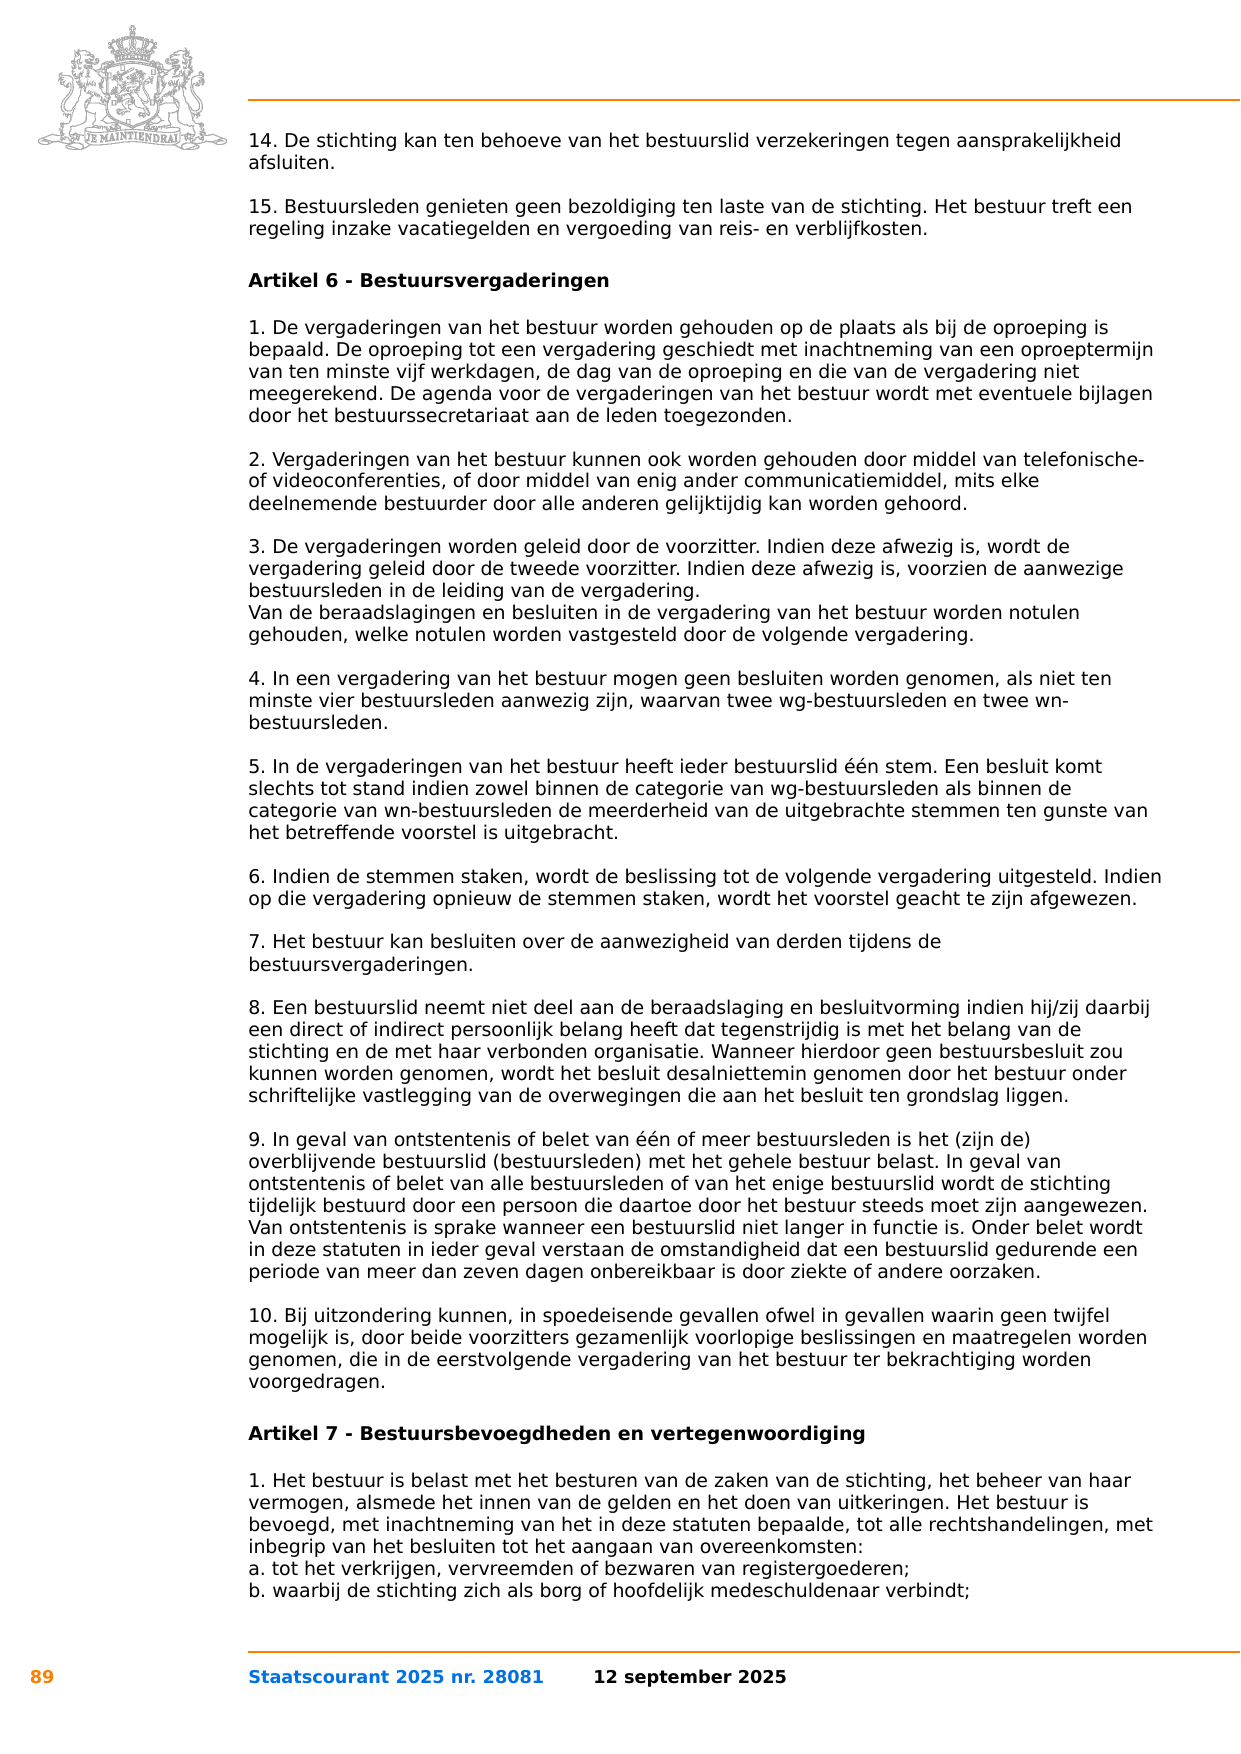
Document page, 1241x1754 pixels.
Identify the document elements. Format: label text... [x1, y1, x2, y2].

text 6. Indien de stemmen staken, wordt de beslissing tot de volgende vergadering uitgesteld. Indien op die vergadering opnieuw de stemmen staken, wordt het voorstel geacht te zijn afgewezen. [248, 866, 1163, 909]
text 5. In de vergaderingen van het bestuur heeft ieder bestuurslid één stem. Een besluit komt slechts tot stand indien zowel binnen de categorie van wg-bestuursleden als binnen de categorie van wn-bestuursleden de meerderheid van de uitgebrachte stemmen ten gunste van het betreffende voorstel is uitgebracht. [248, 756, 1163, 844]
text 1. Het bestuur is belast met het besturen van de zaken van de stichting, het beheer van haar vermogen, alsmede het innen van de gelden en het doen van uitkeringen. Het bestuur is bevoegd, met inachtneming van het in deze statuten bepaalde, tot alle rechtshandelingen, met inbegrip van het besluiten tot het aangaan van overeenkomsten: [248, 1470, 1163, 1558]
text 10. Bij uitzondering kunnen, in spoedeisende gevallen ofwel in gevallen waarin geen twijfel mogelijk is, door beide voorzitters gezamenlijk voorlopige beslissingen en maatregelen worden genomen, die in de eerstvolgende vergadering van het bestuur ter bekrachtiging worden voorgedragen. [248, 1305, 1163, 1393]
text 15. Bestuursleden genieten geen bezoldiging ten laste van de stichting. Het bestuur treft een regeling inzake vacatiegelden en vergoeding van reis- en verblijfkosten. [248, 196, 1163, 240]
text 1. De vergaderingen van het bestuur worden gehouden op de plaats als bij de oproeping is bepaald. De oproeping tot een vergadering geschiedt met inachtneming van een oproeptermijn van ten minste vijf werkdagen, de dag van de oproeping en die van de vergadering niet meegerekend. De agenda voor de vergaderingen van het bestuur wordt met eventuele bijlagen door het bestuurssecretariaat aan de leden toegezonden. [248, 317, 1163, 427]
text 2. Vergaderingen van het bestuur kunnen ook worden gehouden door middel van telefonische- of videoconferenties, of door middel van enig ander communicatiemiddel, mits elke deelnemende bestuurder door alle anderen gelijktijdig kan worden gehoord. [248, 448, 1163, 514]
text 14. De stichting kan ten behoeve van het bestuurslid verzekeringen tegen aansprakelijkheid afsluiten. [248, 130, 1163, 174]
text Van de beraadslagingen en besluiten in de vergadering van het bestuur worden notulen gehouden, welke notulen worden vastgesteld door de volgende vergadering. [248, 602, 1163, 646]
text 7. Het bestuur kan besluiten over de aanwezigheid van derden tijdens de bestuursvergaderingen. [248, 931, 1163, 975]
subtitle Artikel 6 - Bestuursvergaderingen [248, 270, 1163, 292]
subtitle Artikel 7 - Bestuursbevoegdheden en vertegenwoordiging [248, 1423, 1163, 1445]
text a. tot het verkrijgen, vervreemden of bezwaren van registergoederen; [248, 1558, 1163, 1579]
text 4. In een vergadering van het bestuur mogen geen besluiten worden genomen, als niet ten minste vier bestuursleden aanwezig zijn, waarvan twee wg-bestuursleden en twee wn-bestuursleden. [248, 668, 1163, 734]
text 8. Een bestuurslid neemt niet deel aan de beraadslaging en besluitvorming indien hij/zij daarbij een direct of indirect persoonlijk belang heeft dat tegenstrijdig is met het belang van de stichting en de met haar verbonden organisatie. Wanneer hierdoor geen bestuursbesluit zou kunnen worden genomen, wordt het besluit desalniettemin genomen door het bestuur onder schriftelijke vastlegging van de overwegingen die aan het besluit ten grondslag liggen. [248, 997, 1163, 1107]
text b. waarbij de stichting zich als borg of hoofdelijk medeschuldenaar verbindt; [248, 1579, 1163, 1602]
text 3. De vergaderingen worden geleid door de voorzitter. Indien deze afwezig is, wordt de vergadering geleid door de tweede voorzitter. Indien deze afwezig is, voorzien de aanwezige bestuursleden in de leiding van de vergadering. [248, 536, 1163, 602]
text 9. In geval van ontstentenis of belet van één of meer bestuursleden is het (zijn de) overblijvende bestuurslid (bestuursleden) met het gehele bestuur belast. In geval van ontstentenis of belet van alle bestuursleden of van het enige bestuurslid wordt de stichting tijdelijk bestuurd door een persoon die daartoe door het bestuur steeds moet zijn aangewezen. Van ontstentenis is sprake wanneer een bestuurslid niet langer in functie is. Onder belet wordt in deze statuten in ieder geval verstaan de omstandigheid dat een bestuurslid gedurende een periode van meer dan zeven dagen onbereikbaar is door ziekte of andere oorzaken. [248, 1129, 1163, 1283]
picture [38, 25, 227, 150]
